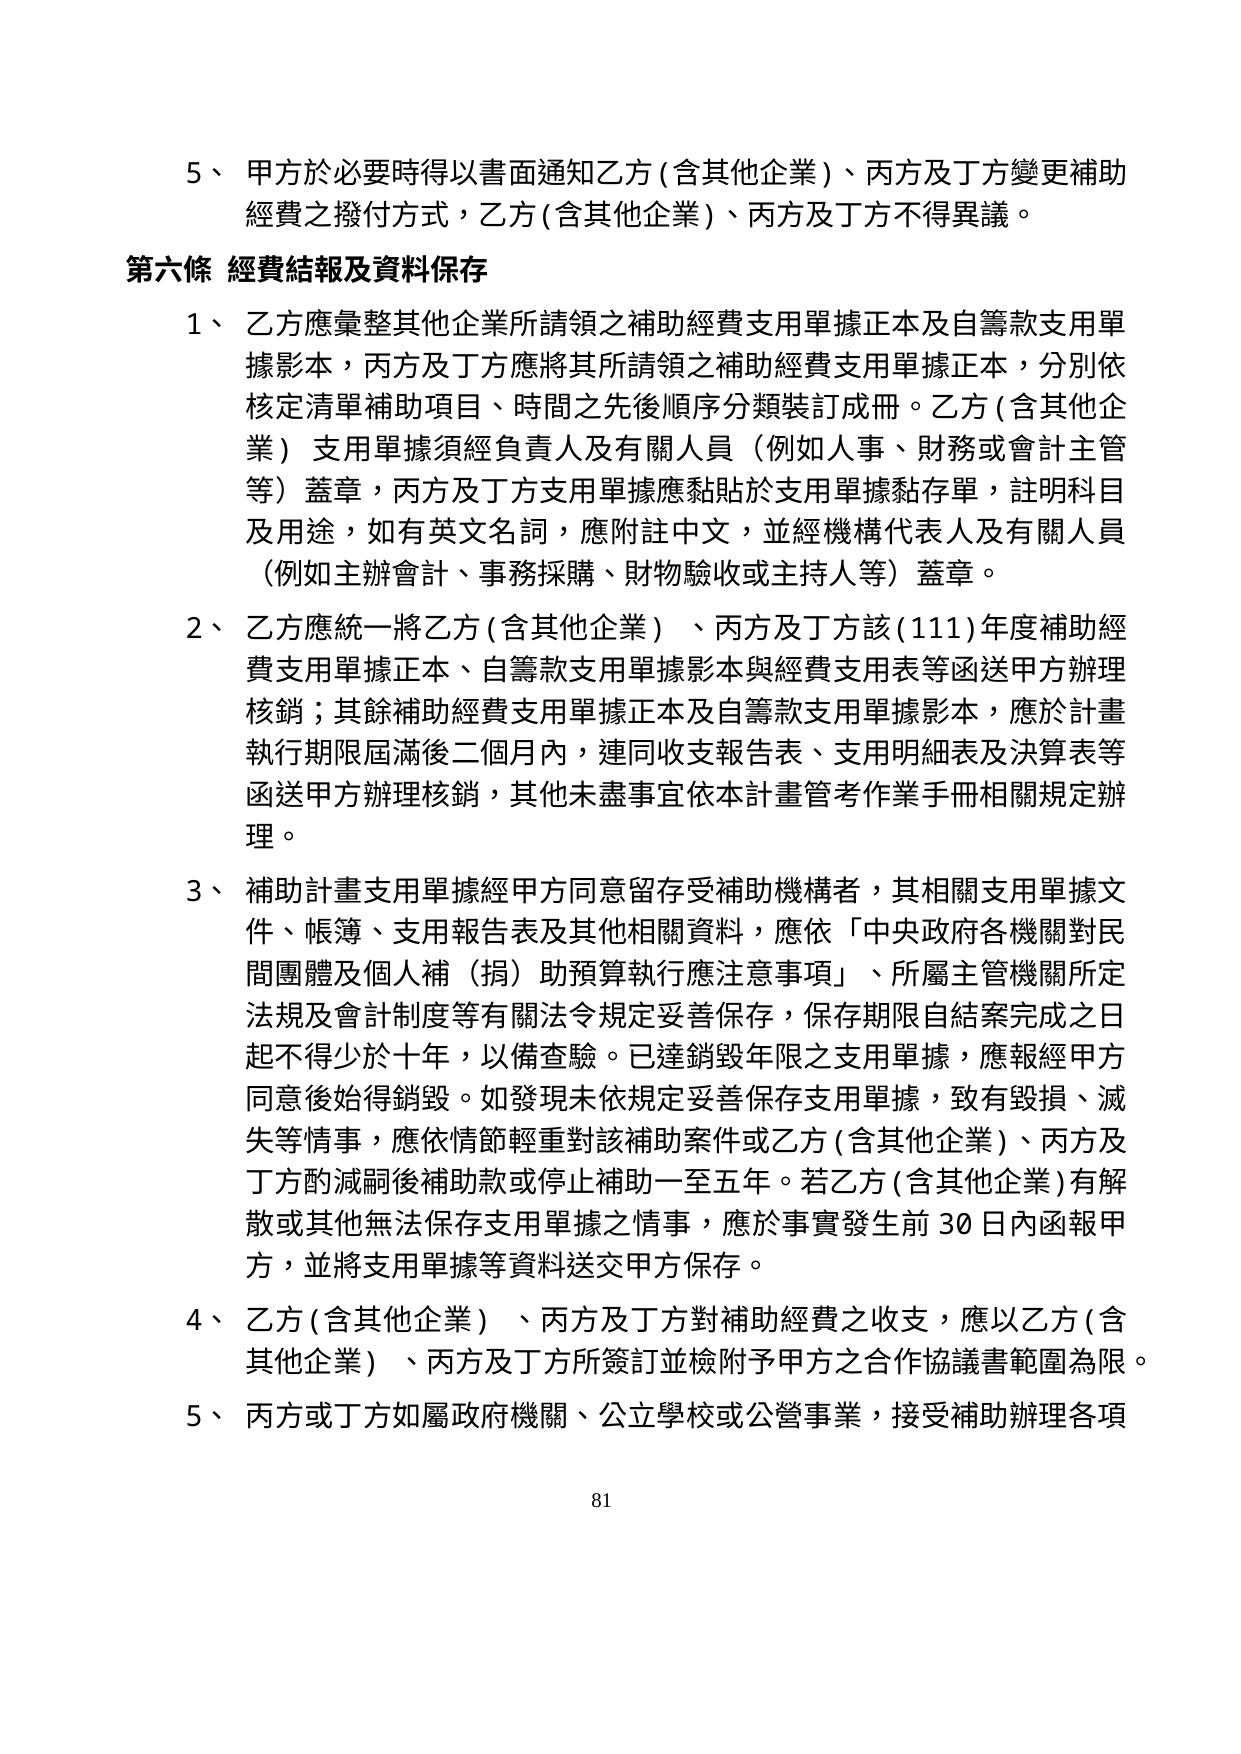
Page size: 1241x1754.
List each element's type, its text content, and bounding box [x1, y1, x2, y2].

list 乙方應統一將乙方(含其他企業) 、丙方及丁方該(111)年度補助經費支用單據正本、自籌款支用單據影本與經費支用表等函送甲方辦理核銷；其餘補助經費支用單據正本及自籌款支用單據影本，應於計畫執行期限屆滿後二個月內，連同收支報告表、支用明細表及決算表等函送甲方辦理核銷，其他未盡事宜依本計畫管考作業手冊相關規定辦理。 [185, 605, 1128, 855]
text 第六條 經費結報及資料保存 [125, 247, 1110, 289]
list 甲方於必要時得以書面通知乙方(含其他企業)、丙方及丁方變更補助經費之撥付方式，乙方(含其他企業)、丙方及丁方不得異議。 [185, 150, 1128, 233]
list 丙方或丁方如屬政府機關、公立學校或公營事業，接受補助辦理各項 [185, 1393, 1128, 1434]
list 乙方應彙整其他企業所請領之補助經費支用單據正本及自籌款支用單據影本，丙方及丁方應將其所請領之補助經費支用單據正本，分別依核定清單補助項目、時間之先後順序分類裝訂成冊。乙方(含其他企業) 支用單據須經負責人及有關人員（例如人事、財務或會計主管等）蓋章，丙方及丁方支用單據應黏貼於支用單據黏存單，註明科目及用途，如有英文名詞，應附註中文，並經機構代表人及有關人員（例如主辦會計、事務採購、財物驗收或主持人等）蓋章。 [185, 301, 1128, 593]
list 乙方(含其他企業) 、丙方及丁方對補助經費之收支，應以乙方(含其他企業) 、丙方及丁方所簽訂並檢附予甲方之合作協議書範圍為限。 [185, 1297, 1128, 1380]
list 補助計畫支用單據經甲方同意留存受補助機構者，其相關支用單據文件、帳簿、支用報告表及其他相關資料，應依「中央政府各機關對民間團體及個人補（捐）助預算執行應注意事項」、所屬主管機關所定法規及會計制度等有關法令規定妥善保存，保存期限自結案完成之日起不得少於十年，以備查驗。已達銷毀年限之支用單據，應報經甲方同意後始得銷毀。如發現未依規定妥善保存支用單據，致有毀損、滅失等情事，應依情節輕重對該補助案件或乙方(含其他企業)、丙方及丁方酌減嗣後補助款或停止補助一至五年。若乙方(含其他企業)有解散或其他無法保存支用單據之情事，應於事實發生前30日內函報甲方，並將支用單據等資料送交甲方保存。 [185, 868, 1128, 1284]
